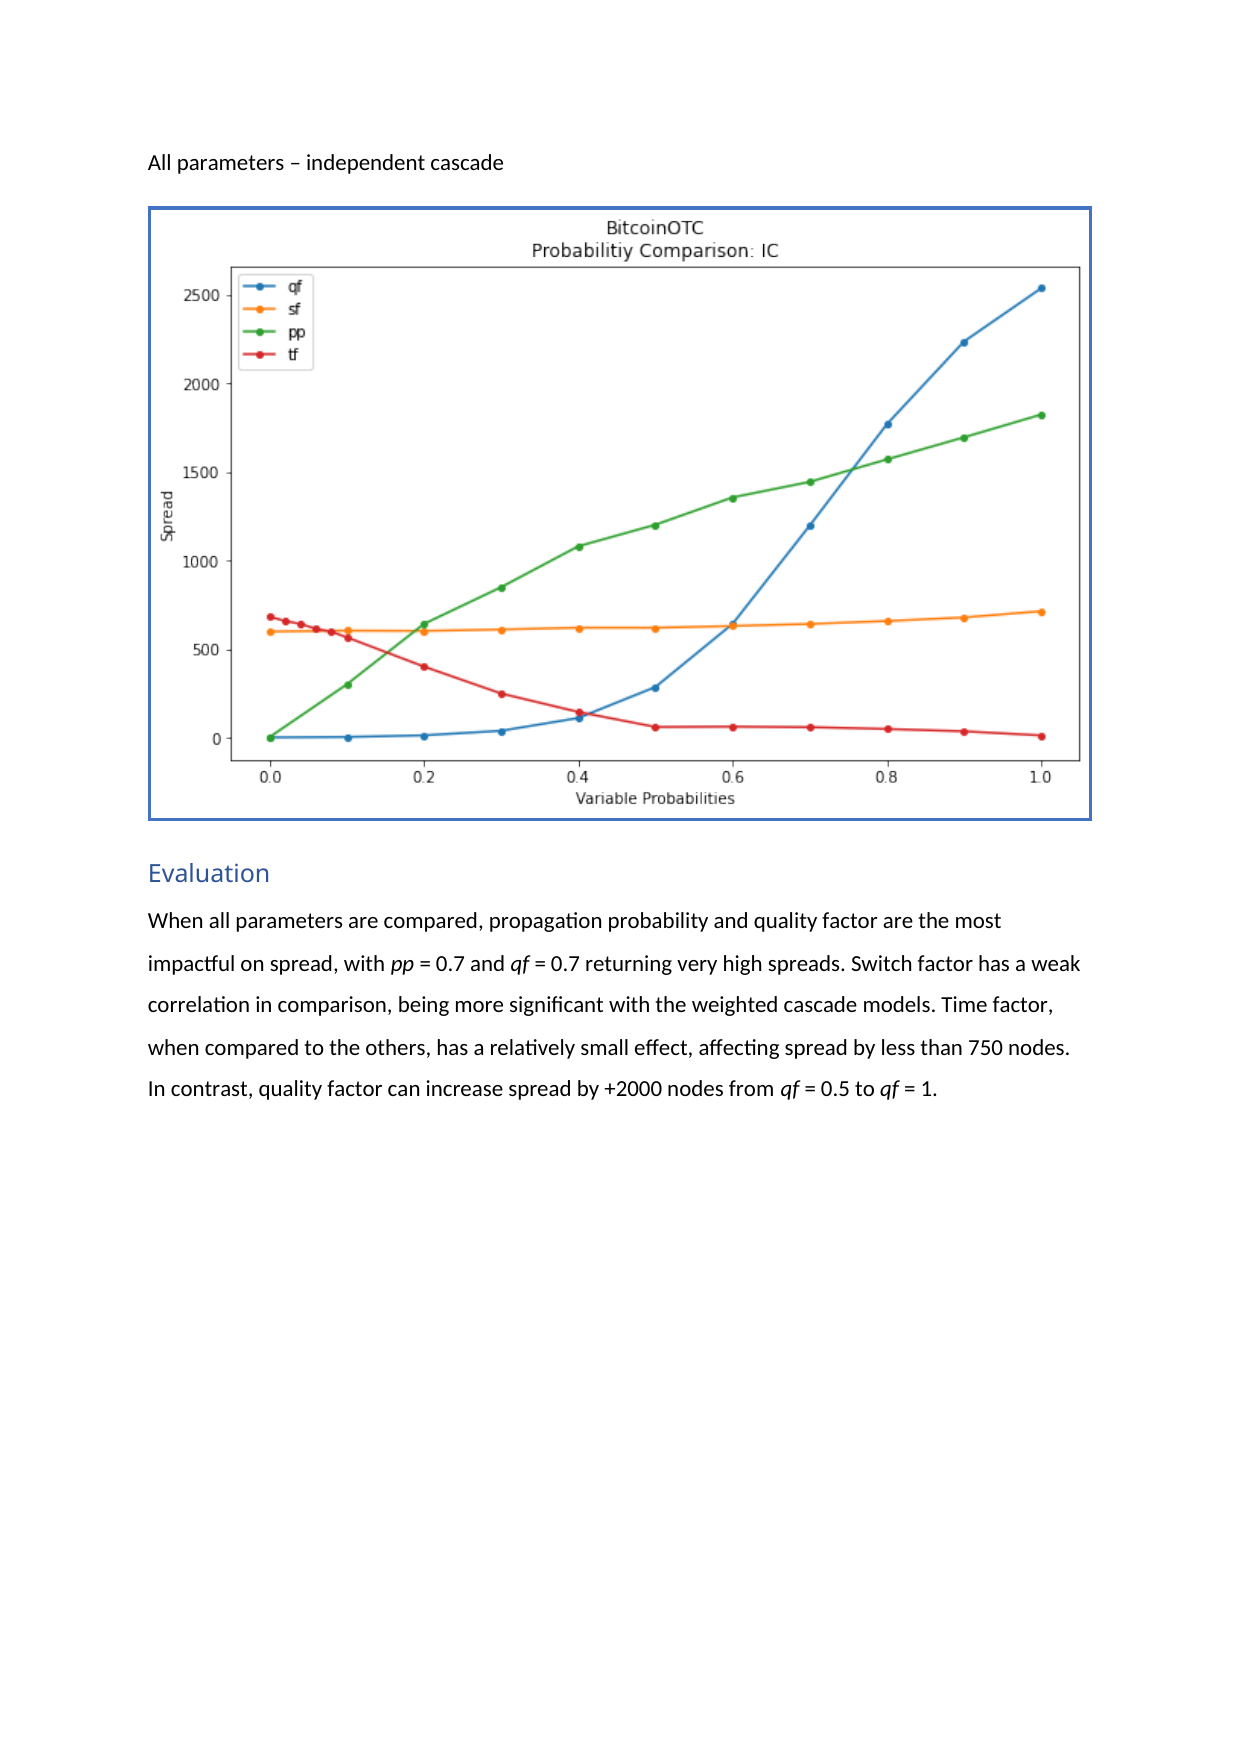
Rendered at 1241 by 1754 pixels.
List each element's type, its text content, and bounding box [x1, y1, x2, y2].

subtitle Evaluation [148, 856, 1092, 890]
text When all parameters are compared, propagation probability and quality factor are the most impactful on spread, with pp = 0.7 and qf = 0.7 returning very high spreads. Switch factor has a weak correlation in comparison, being more significant with the weighted cascade models. Time factor, when compared to the others, has a relatively small effect, affecting spread by less than 750 nodes. In contrast, quality factor can increase spread by +2000 nodes from qf = 0.5 to qf = 1. [148, 907, 1092, 1103]
text All parameters – independent cascade [148, 148, 1092, 176]
